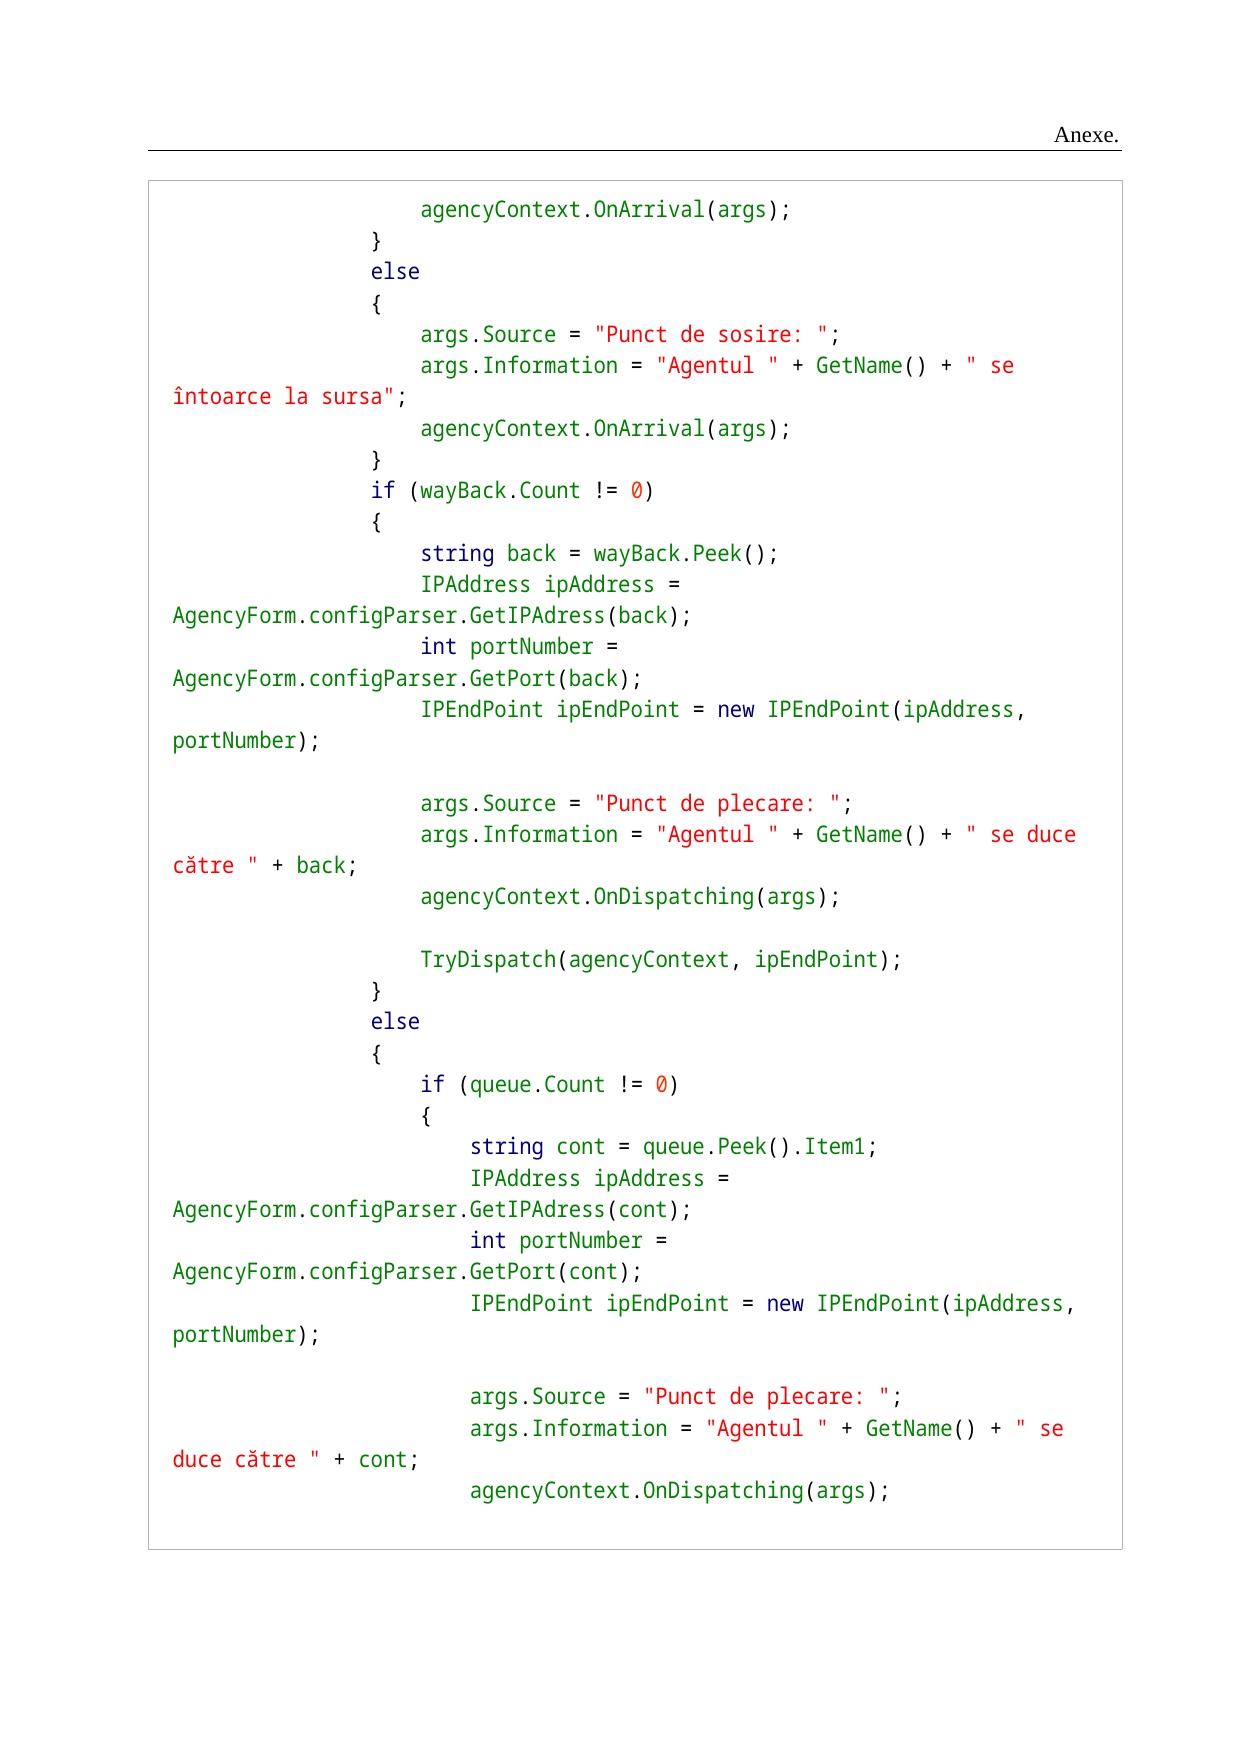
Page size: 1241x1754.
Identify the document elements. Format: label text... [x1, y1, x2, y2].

text { [149, 274, 1122, 305]
text IPAddress ipAddress = AgencyForm.configParser.GetIPAdress(cont); [149, 1149, 1122, 1211]
text agencyContext.OnArrival(args); [149, 181, 1122, 211]
text args.Information = "Agentul " + GetName() + " se duce către " + cont; [149, 1399, 1122, 1461]
text else [149, 243, 1122, 274]
text args.Source = "Punct de plecare: "; [149, 774, 1122, 805]
text TryDispatch(agencyContext, ipEndPoint); [149, 930, 1122, 961]
text agencyContext.OnArrival(args); [149, 399, 1122, 430]
text { [149, 1024, 1122, 1055]
text args.Information = "Agentul " + GetName() + " se duce către " + back; [149, 805, 1122, 868]
text int portNumber = AgencyForm.configParser.GetPort(cont); [149, 1211, 1122, 1274]
text } [149, 211, 1122, 243]
text { [149, 1086, 1122, 1118]
text string cont = queue.Peek().Item1; [149, 1118, 1122, 1149]
text args.Information = "Agentul " + GetName() + " se întoarce la sursa"; [149, 336, 1122, 399]
text agencyContext.OnDispatching(args); [149, 868, 1122, 911]
text IPEndPoint ipEndPoint = new IPEndPoint(ipAddress, portNumber); [149, 680, 1122, 755]
text } [149, 430, 1122, 461]
text } [149, 961, 1122, 993]
text int portNumber = AgencyForm.configParser.GetPort(back); [149, 618, 1122, 680]
text IPEndPoint ipEndPoint = new IPEndPoint(ipAddress, portNumber); [149, 1274, 1122, 1349]
text args.Source = "Punct de sosire: "; [149, 305, 1122, 336]
text string back = wayBack.Peek(); [149, 524, 1122, 555]
text agencyContext.OnDispatching(args); [149, 1461, 1122, 1505]
text if (wayBack.Count != 0) [149, 461, 1122, 493]
text { [149, 493, 1122, 524]
text IPAddress ipAddress = AgencyForm.configParser.GetIPAdress(back); [149, 555, 1122, 618]
text else [149, 993, 1122, 1024]
text args.Source = "Punct de plecare: "; [149, 1368, 1122, 1399]
text if (queue.Count != 0) [149, 1055, 1122, 1086]
